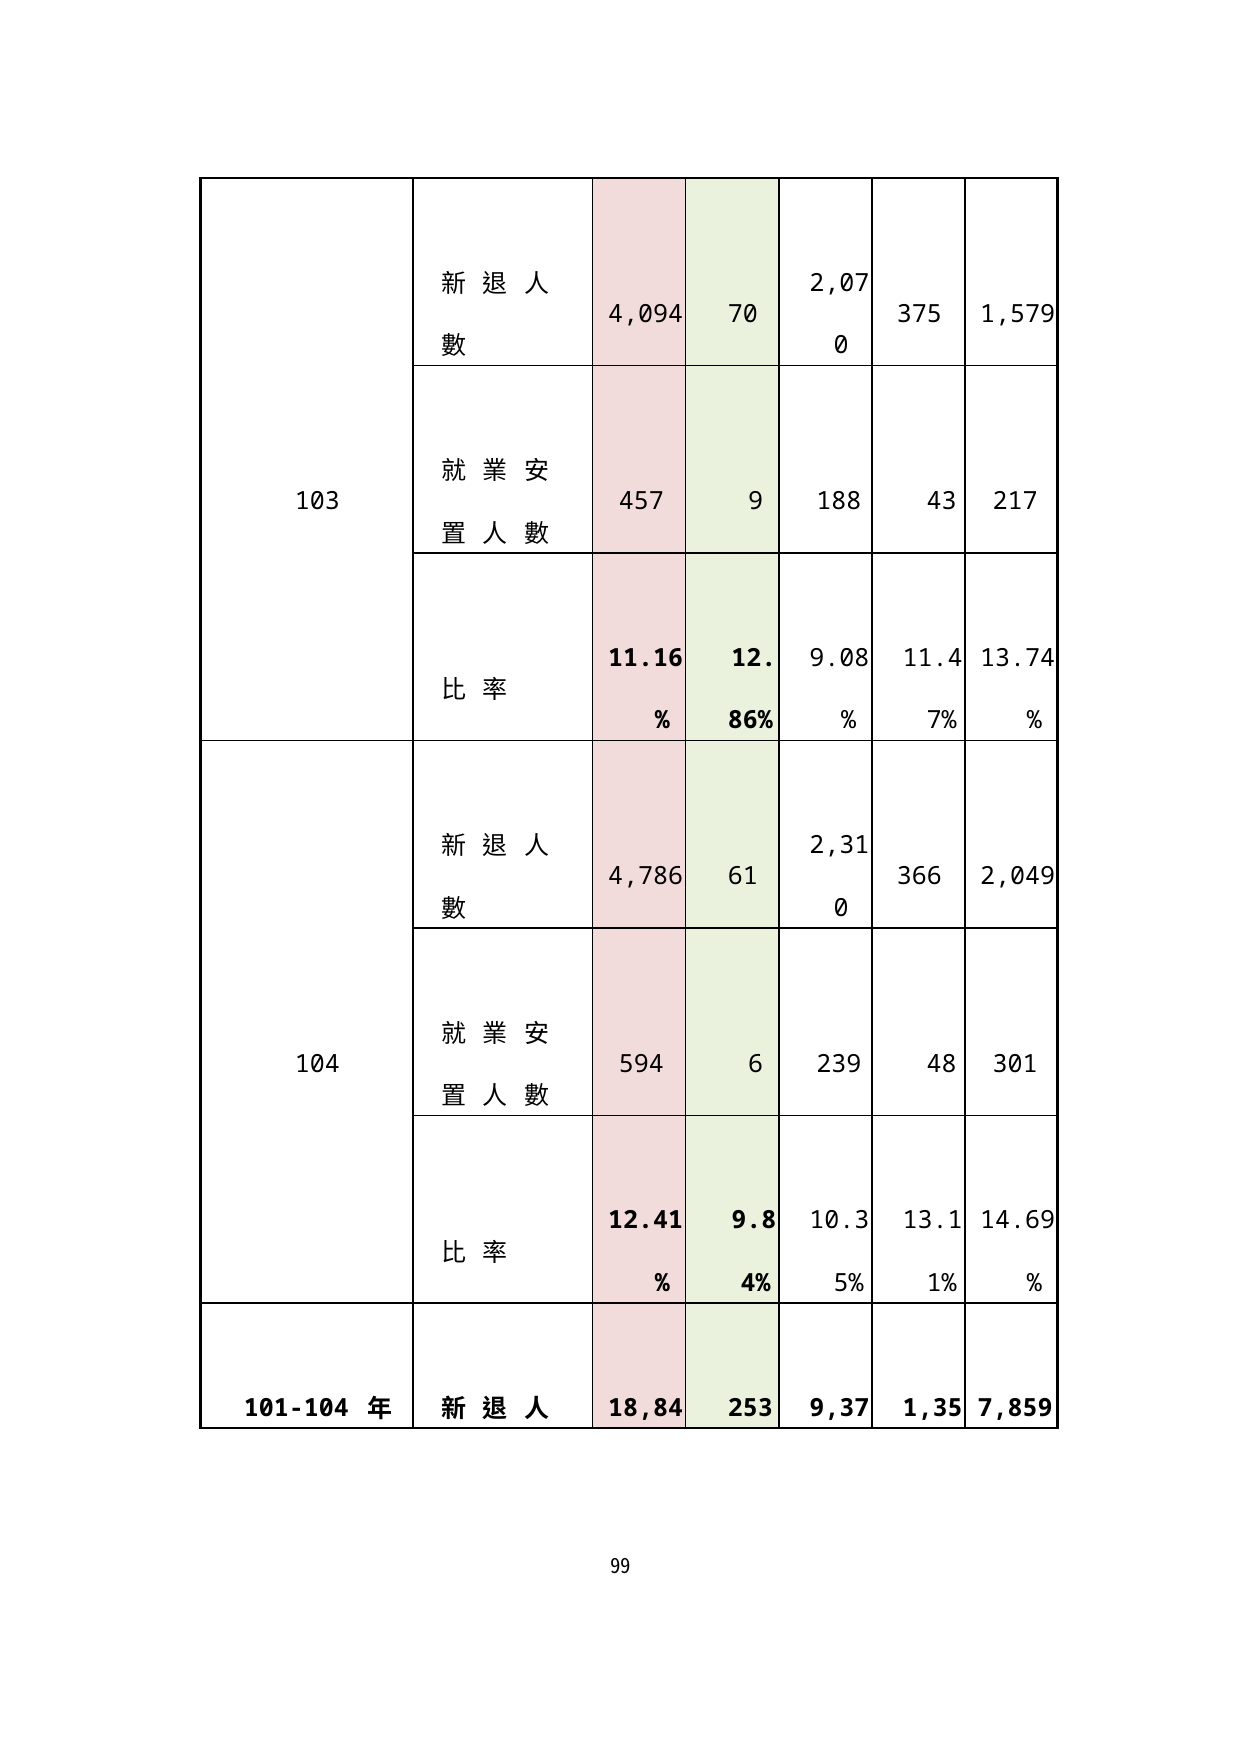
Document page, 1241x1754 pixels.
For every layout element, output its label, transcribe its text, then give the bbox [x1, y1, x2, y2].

table_cell 48 [873, 929, 964, 1115]
table_cell 13.11% [873, 1116, 964, 1302]
table_cell 7,859 [966, 1304, 1056, 1427]
table_cell 375 [873, 179, 964, 365]
table_cell 239 [780, 929, 871, 1115]
table_cell 188 [780, 366, 871, 552]
table_cell 6 [686, 929, 778, 1115]
table_cell 103 [202, 179, 412, 740]
table_cell 14.69% [966, 1116, 1056, 1302]
table_cell 12.86% [686, 554, 778, 740]
table_cell 11.47% [873, 554, 964, 740]
table_cell 比率 [414, 1116, 592, 1302]
table_cell 301 [966, 929, 1056, 1115]
table_cell 43 [873, 366, 964, 552]
table_cell 12.41% [593, 1116, 685, 1302]
table_cell 101-104年 [202, 1304, 412, 1427]
table_cell 253 [686, 1304, 778, 1427]
table_cell 就業安置人數 [414, 366, 592, 552]
table_cell 比率 [414, 554, 592, 740]
table_cell 61 [686, 741, 778, 927]
table_cell 9.08% [780, 554, 871, 740]
table_cell 594 [593, 929, 685, 1115]
table_cell 11.16% [593, 554, 685, 740]
table_cell 457 [593, 366, 685, 552]
table_cell 2,049 [966, 741, 1056, 927]
table_cell 1,579 [966, 179, 1056, 365]
table_cell 4,786 [593, 741, 685, 927]
table_cell 新退人 [414, 1304, 592, 1427]
table_cell 13.74% [966, 554, 1056, 740]
table_cell 217 [966, 366, 1056, 552]
table_cell 9,37 [780, 1304, 871, 1427]
table_cell 366 [873, 741, 964, 927]
table_cell 18,84 [593, 1304, 685, 1427]
table_cell 就業安置人數 [414, 929, 592, 1115]
table_cell 70 [686, 179, 778, 365]
table_cell 新退人數 [414, 741, 592, 927]
table_cell 104 [202, 741, 412, 1302]
table_cell 10.35% [780, 1116, 871, 1302]
table_cell 1,35 [873, 1304, 964, 1427]
table_cell 9 [686, 366, 778, 552]
table_cell 9.84% [686, 1116, 778, 1302]
table_cell 新退人數 [414, 179, 592, 365]
table_cell 2,070 [780, 179, 871, 365]
table_cell 2,310 [780, 741, 871, 927]
table_cell 4,094 [593, 179, 685, 365]
